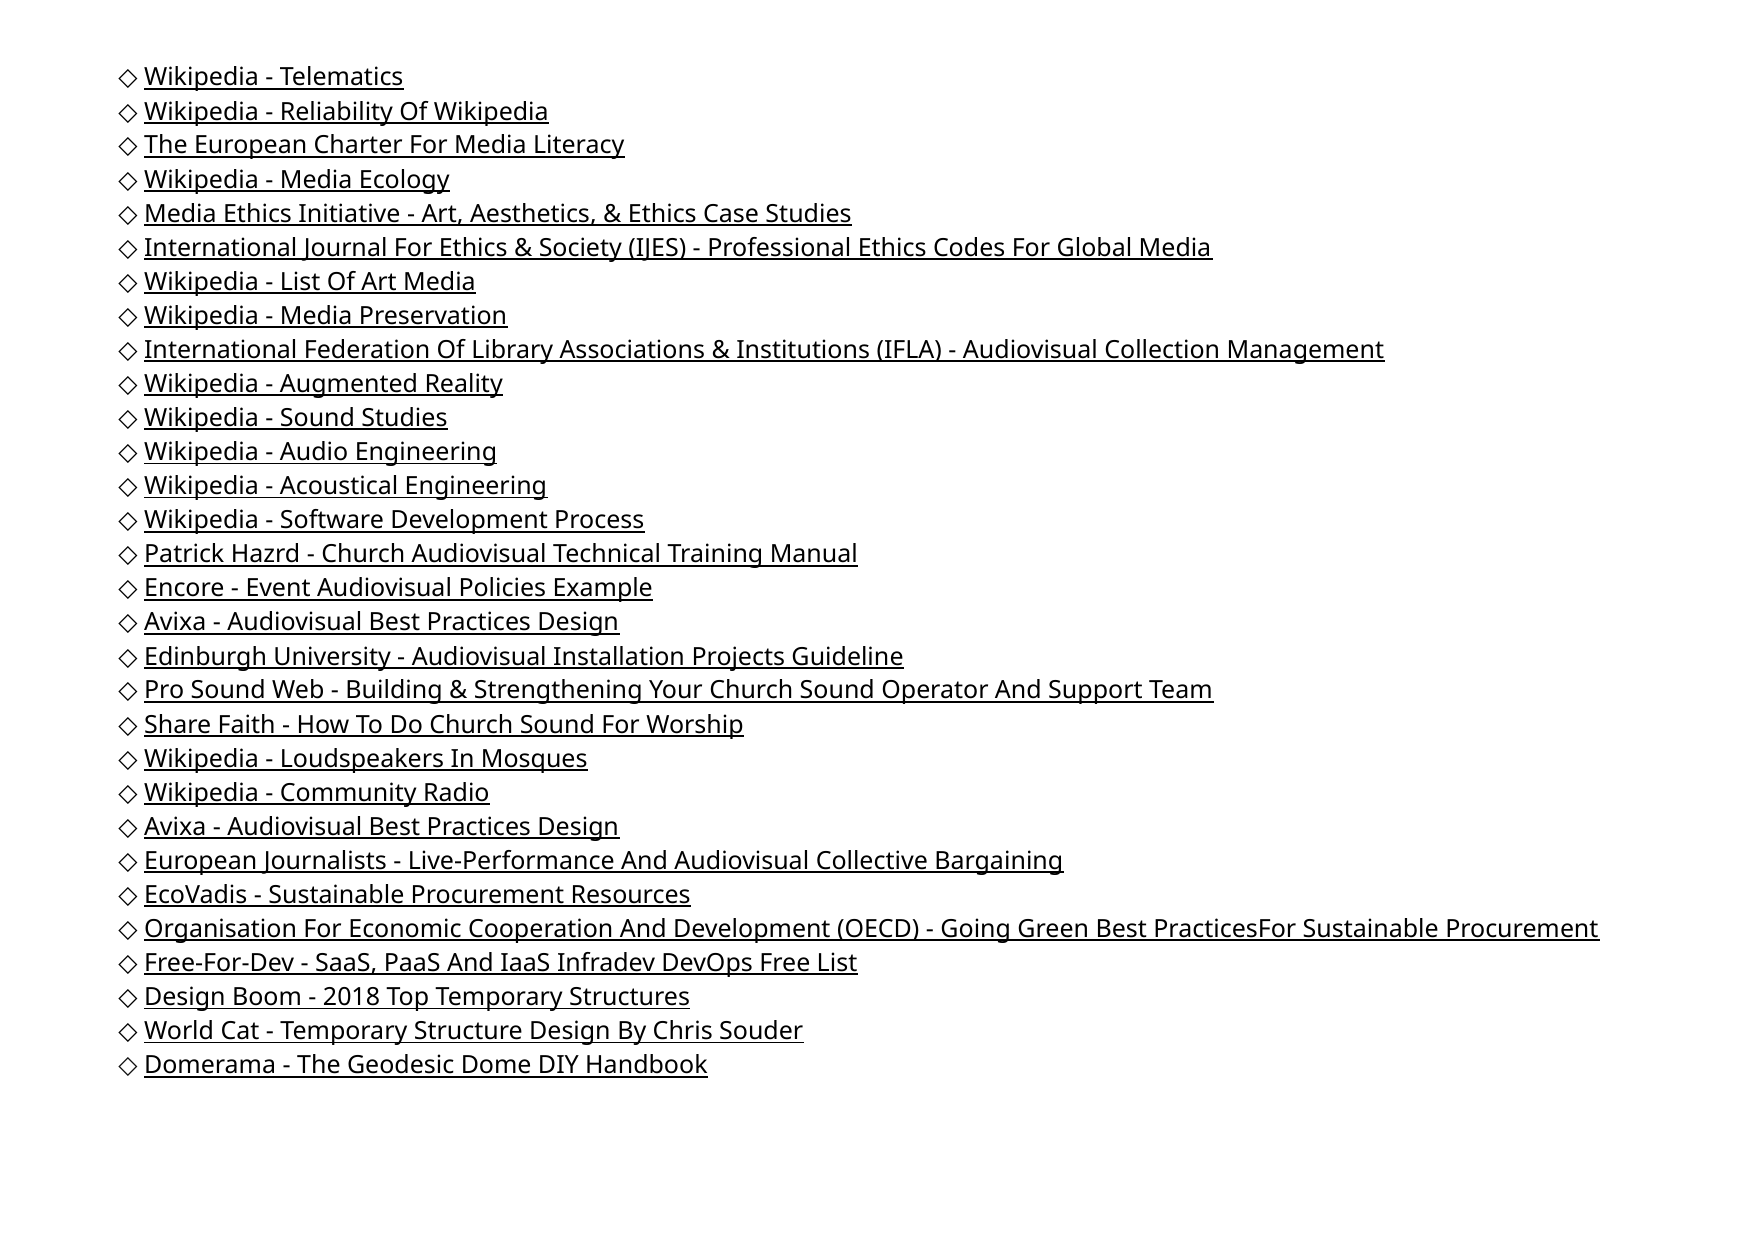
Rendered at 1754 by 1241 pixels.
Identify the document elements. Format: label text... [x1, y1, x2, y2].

subtitle ◇ Avixa - Audiovisual Best Practices Design [118, 808, 1695, 842]
subtitle ◇ Share Faith - How To Do Church Sound For Worship [118, 706, 1695, 740]
subtitle ◇ Patrick Hazrd - Church Audiovisual Technical Training Manual [118, 536, 1695, 570]
subtitle ◇ Pro Sound Web - Building & Strengthening Your Church Sound Operator And Support Team [118, 672, 1695, 706]
subtitle ◇ Organisation For Economic Cooperation And Development (OECD) - Going Green Best PracticesFor Sustainable Procurement [118, 911, 1695, 945]
subtitle ◇ Wikipedia - Telematics [118, 59, 1695, 93]
subtitle ◇ Free-For-Dev - SaaS, PaaS And IaaS Infradev DevOps Free List [118, 945, 1695, 979]
subtitle ◇ The European Charter For Media Literacy [118, 127, 1695, 161]
subtitle ◇ Wikipedia - Augmented Reality [118, 366, 1695, 400]
subtitle ◇ World Cat - Temporary Structure Design By Chris Souder [118, 1013, 1695, 1047]
subtitle ◇ Wikipedia - Software Development Process [118, 502, 1695, 536]
subtitle ◇ International Journal For Ethics & Society (IJES) - Professional Ethics Codes For Global Media [118, 229, 1695, 263]
subtitle ◇ Wikipedia - Sound Studies [118, 400, 1695, 434]
subtitle ◇ Domerama - The Geodesic Dome DIY Handbook [118, 1047, 1695, 1081]
subtitle ◇ Design Boom - 2018 Top Temporary Structures [118, 979, 1695, 1013]
subtitle ◇ Edinburgh University - Audiovisual Installation Projects Guideline [118, 638, 1695, 672]
subtitle ◇ European Journalists - Live-Performance And Audiovisual Collective Bargaining [118, 842, 1695, 877]
subtitle ◇ Wikipedia - Community Radio [118, 774, 1695, 808]
subtitle ◇ Wikipedia - Media Ecology [118, 161, 1695, 195]
subtitle ◇ Wikipedia - List Of Art Media [118, 263, 1695, 297]
subtitle ◇ Media Ethics Initiative - Art, Aesthetics, & Ethics Case Studies [118, 195, 1695, 229]
subtitle ◇ EcoVadis - Sustainable Procurement Resources [118, 877, 1695, 911]
subtitle ◇ Encore - Event Audiovisual Policies Example [118, 570, 1695, 604]
subtitle ◇ Wikipedia - Media Preservation [118, 297, 1695, 332]
subtitle ◇ International Federation Of Library Associations & Institutions (IFLA) - Audiovisual Collection Management [118, 332, 1695, 366]
subtitle ◇ Avixa - Audiovisual Best Practices Design [118, 604, 1695, 638]
subtitle ◇ Wikipedia - Loudspeakers In Mosques [118, 740, 1695, 774]
subtitle ◇ Wikipedia - Audio Engineering [118, 434, 1695, 468]
subtitle ◇ Wikipedia - Acoustical Engineering [118, 468, 1695, 502]
subtitle ◇ Wikipedia - Reliability Of Wikipedia [118, 93, 1695, 127]
